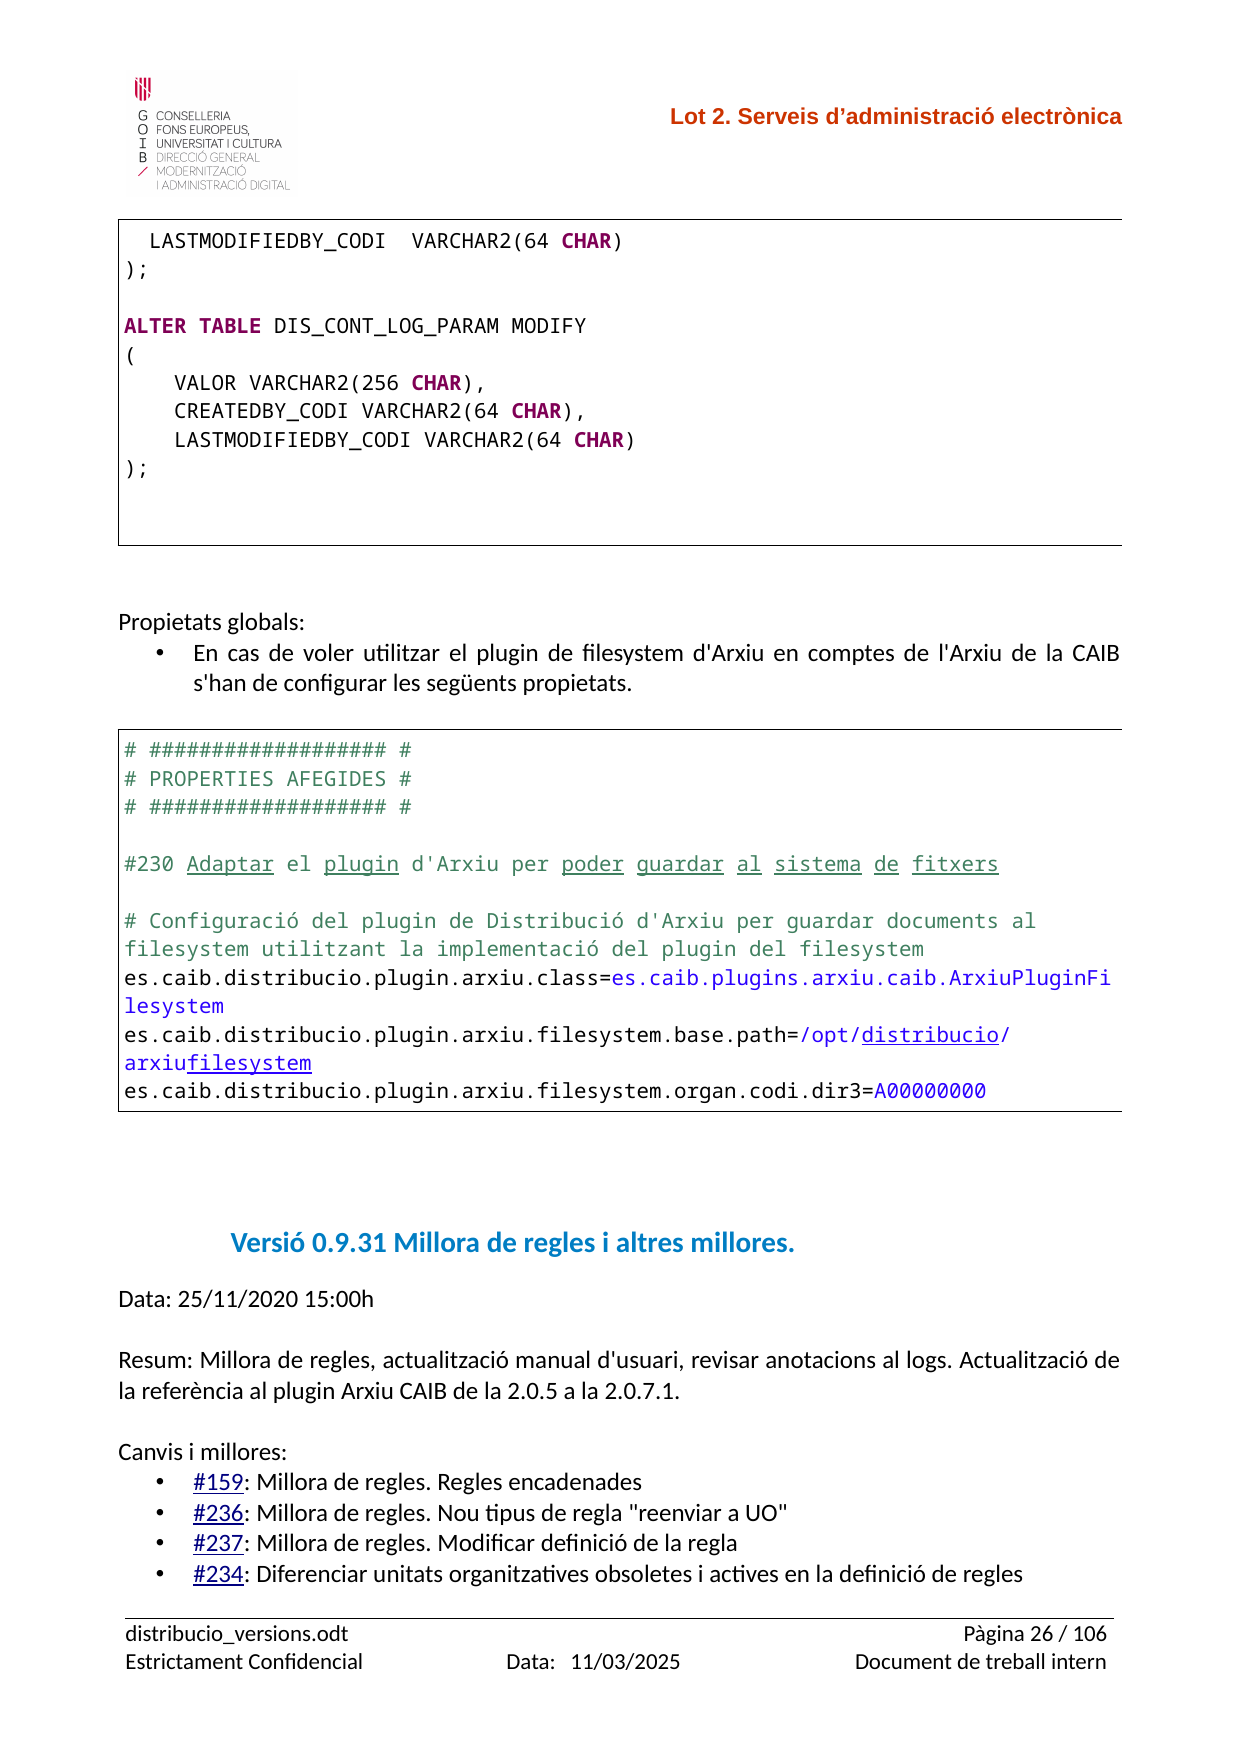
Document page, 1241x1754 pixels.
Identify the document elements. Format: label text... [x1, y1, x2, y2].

text Canvis i millores: [118, 1436, 1122, 1466]
list #236: Millora de regles. Nou tipus de regla "reenviar a UO" [156, 1497, 1122, 1527]
list En cas de voler utilitzar el plugin de filesystem d'Arxiu en comptes de l'Arxiu de la CAIB s'han de configurar les següents propietats. [156, 637, 1122, 698]
list #159: Millora de regles. Regles encadenades [156, 1466, 1122, 1497]
table_header LASTMODIFIEDBY_CODI VARCHAR2(64 CHAR) ); ALTER TABLE DIS_CONT_LOG_PARAM MODIFY ( VALOR VARCHAR2(256 CHAR), CREATEDBY_CODI VARCHAR2(64 CHAR), LASTMODIFIEDBY_CODI VARCHAR2(64 CHAR) ); [119, 220, 1122, 544]
subtitle Versió 0.9.31 Millora de regles i altres millores. [153, 1224, 1122, 1260]
table_header # ################### # # PROPERTIES AFEGIDES # # ################### # #230 Adaptar el plugin d'Arxiu per poder guardar al sistema de fitxers # Configuració del plugin de Distribució d'Arxiu per guardar documents al filesystem utilitzant la implementació del plugin del filesystem es.caib.distribucio.plugin.arxiu.class=es.caib.plugins.arxiu.caib.ArxiuPluginFilesystem es.caib.distribucio.plugin.arxiu.filesystem.base.path=/opt/distribucio/arxiufilesystem es.caib.distribucio.plugin.arxiu.filesystem.organ.codi.dir3=A00000000 [119, 730, 1122, 1111]
text Propietats globals: [118, 607, 1122, 637]
picture [126, 70, 299, 197]
list #234: Diferenciar unitats organitzatives obsoletes i actives en la definició de regles [156, 1558, 1122, 1588]
text Resum: Millora de regles, actualització manual d'usuari, revisar anotacions al logs. Actualització de la referència al plugin Arxiu CAIB de la 2.0.5 a la 2.0.7.1. [118, 1344, 1122, 1405]
text Data: 25/11/2020 15:00h [118, 1283, 1122, 1314]
list #237: Millora de regles. Modificar definició de la regla [156, 1527, 1122, 1558]
